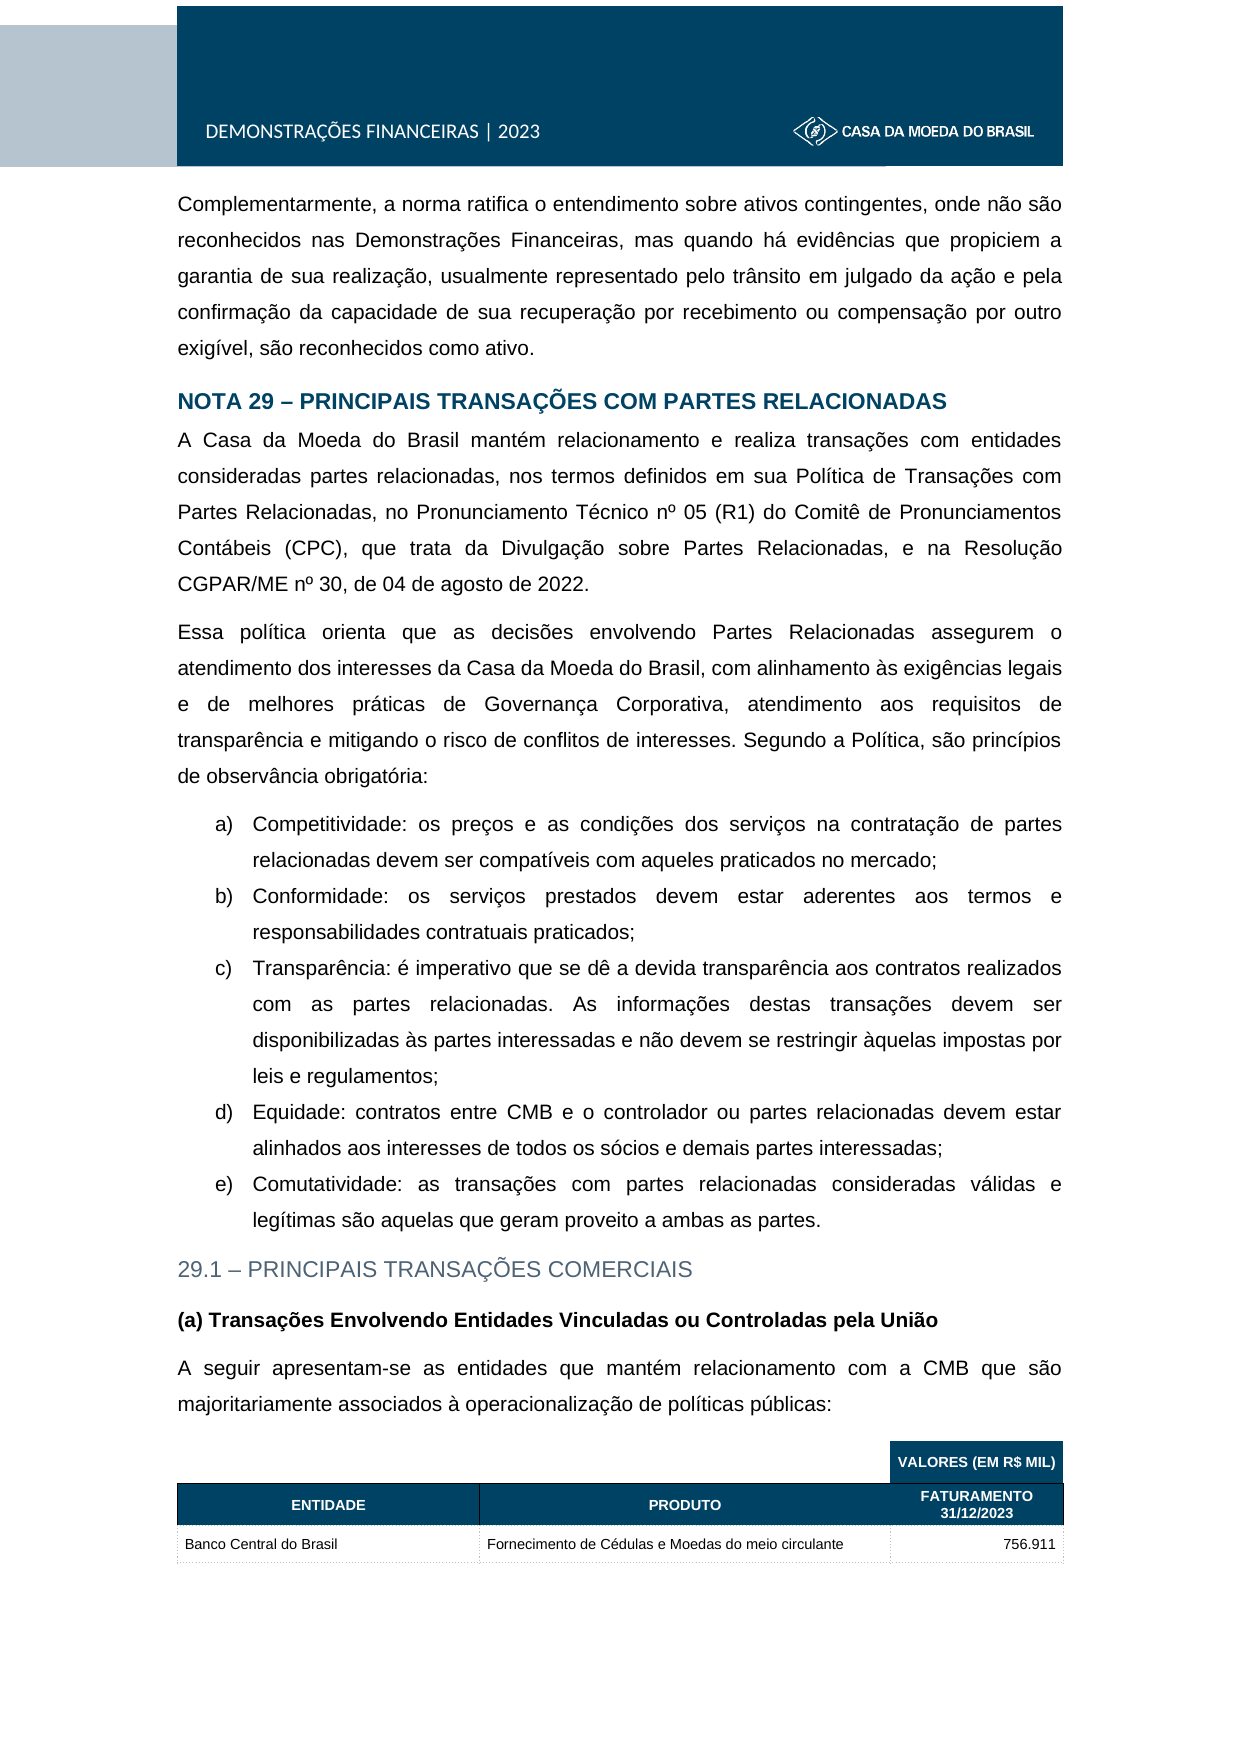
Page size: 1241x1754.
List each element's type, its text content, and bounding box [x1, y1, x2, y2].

text Essa política orienta que as decisões envolvendo Partes Relacionadas assegurem o atendimento dos interesses da Casa da Moeda do Brasil, com alinhamento às exigências legais e de melhores práticas de Governança Corporativa, atendimento aos requisitos de transparência e mitigando o risco de conflitos de interesses. Segundo a Política, são princípios de observância obrigatória: [177, 620, 1063, 788]
text A Casa da Moeda do Brasil mantém relacionamento e realiza transações com entidades consideradas partes relacionadas, nos termos definidos em sua Política de Transações com Partes Relacionadas, no Pronunciamento Técnico nº 05 (R1) do Comitê de Pronunciamentos Contábeis (CPC), que trata da Divulgação sobre Partes Relacionadas, e na Resolução CGPAR/ME nº 30, de 04 de agosto de 2022. [177, 428, 1063, 595]
text A seguir apresentam-se as entidades que mantém relacionamento com a CMB que são majoritariamente associados à operacionalização de políticas públicas: [177, 1356, 1063, 1416]
table_header [177, 1441, 479, 1483]
list Equidade: contratos entre CMB e o controlador ou partes relacionadas devem estar alinhados aos interesses de todos os sócios e demais partes interessadas; [215, 1099, 1063, 1159]
list Conformidade: os serviços prestados devem estar aderentes aos termos e responsabilidades contratuais praticados; [215, 884, 1063, 944]
table_cell 756.911 [890, 1525, 1063, 1562]
list Transparência: é imperativo que se dê a devida transparência aos contratos realizados com as partes relacionadas. As informações destas transações devem ser disponibilizadas às partes interessadas e não devem se restringir àquelas impostas por leis e regulamentos; [215, 956, 1063, 1088]
text (a) Transações Envolvendo Entidades Vinculadas ou Controladas pela União [177, 1308, 1063, 1332]
table_cell FATURAMENTO 31/12/2023 [890, 1484, 1063, 1525]
subtitle NOTA 29 – PRINCIPAIS TRANSAÇÕES COM PARTES RELACIONADAS [177, 388, 1063, 414]
table_header [480, 1441, 890, 1483]
list Comutatividade: as transações com partes relacionadas consideradas válidas e legítimas são aquelas que geram proveito a ambas as partes. [215, 1171, 1063, 1231]
text Complementarmente, a norma ratifica o entendimento sobre ativos contingentes, onde não são reconhecidos nas Demonstrações Financeiras, mas quando há evidências que propiciem a garantia de sua realização, usualmente representado pelo trânsito em julgado da ação e pela confirmação da capacidade de sua recuperação por recebimento ou compensação por outro exigível, são reconhecidos como ativo. [177, 192, 1063, 359]
table_cell Fornecimento de Cédulas e Moedas do meio circulante [480, 1525, 890, 1562]
text 29.1 – PRINCIPAIS TRANSAÇÕES COMERCIAIS [177, 1256, 1063, 1282]
table_cell ENTIDADE [178, 1484, 479, 1525]
table_header VALORES (EM R$ MIL) [890, 1441, 1063, 1483]
table_cell PRODUTO [480, 1484, 890, 1525]
list Competitividade: os preços e as condições dos serviços na contratação de partes relacionadas devem ser compatíveis com aqueles praticados no mercado; [215, 812, 1063, 872]
table_cell Banco Central do Brasil [177, 1525, 479, 1562]
